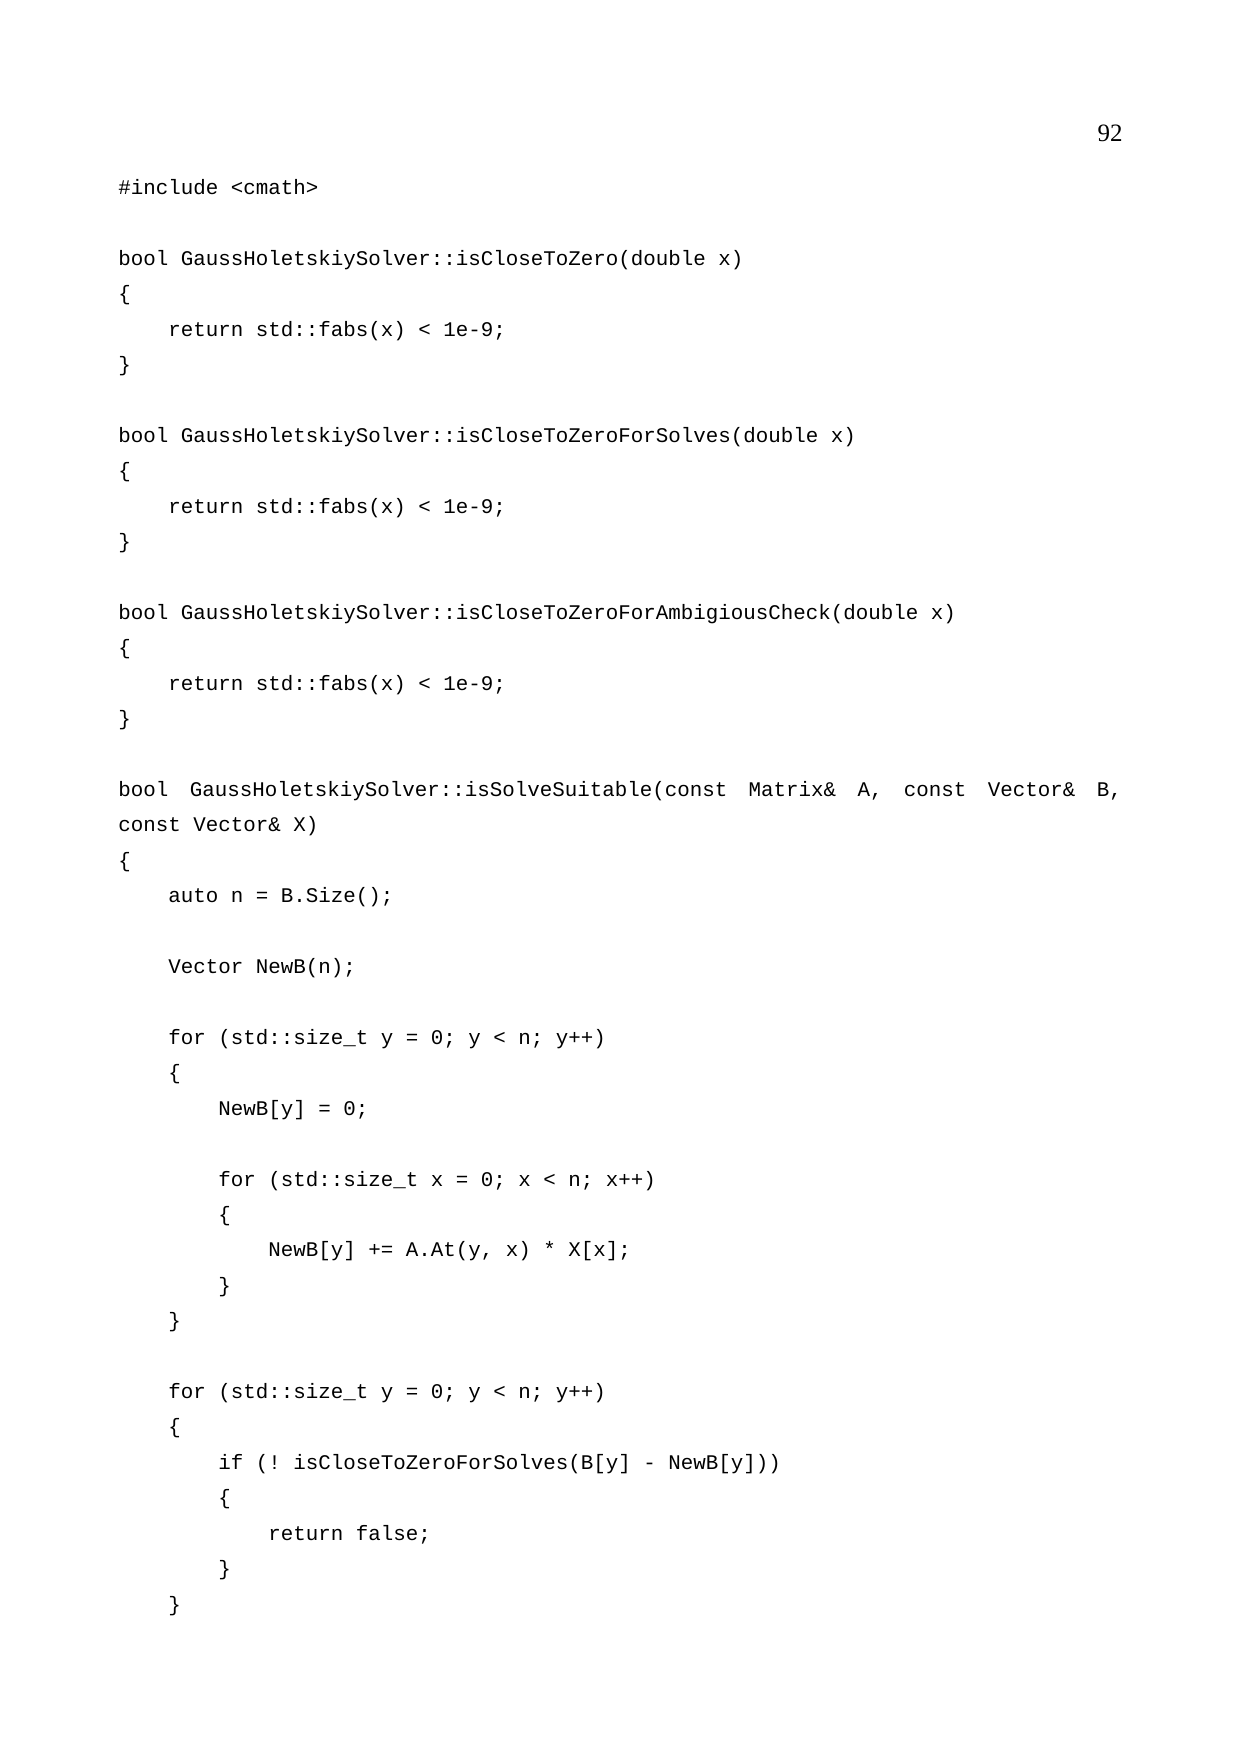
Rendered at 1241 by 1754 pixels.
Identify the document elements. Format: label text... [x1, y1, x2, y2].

text bool GaussHoletskiySolver::isCloseToZero(double x) [118, 248, 1122, 271]
text return std::fabs(x) < 1e-9; [118, 318, 1122, 342]
text return std::fabs(x) < 1e-9; [118, 496, 1122, 519]
text for (std::size_t y = 0; y < n; y++) [118, 1381, 1122, 1405]
text if (! isCloseToZeroForSolves(B[y] - NewB[y])) [118, 1452, 1122, 1476]
text { [118, 637, 1122, 661]
text return false; [118, 1523, 1122, 1546]
text { [118, 460, 1122, 484]
text NewB[y] += A.At(y, x) * X[x]; [118, 1239, 1122, 1263]
text return std::fabs(x) < 1e-9; [118, 673, 1122, 696]
text } [118, 1593, 1122, 1617]
text } [118, 354, 1122, 378]
text } [118, 1275, 1122, 1298]
text for (std::size_t x = 0; x < n; x++) [118, 1168, 1122, 1192]
text } [118, 1310, 1122, 1334]
text auto n = B.Size(); [118, 885, 1122, 909]
text NewB[y] = 0; [118, 1098, 1122, 1121]
text bool GaussHoletskiySolver::isCloseToZeroForSolves(double x) [118, 425, 1122, 448]
text Vector NewB(n); [118, 956, 1122, 980]
text { [118, 1062, 1122, 1086]
text } [118, 1558, 1122, 1582]
text { [118, 1416, 1122, 1440]
text { [118, 283, 1122, 307]
text { [118, 850, 1122, 873]
text bool GaussHoletskiySolver::isSolveSuitable(const Matrix& A, const Vector& B, const Vector& X) [118, 779, 1122, 838]
text } [118, 531, 1122, 555]
text #include <cmath> [118, 177, 1122, 201]
text { [118, 1204, 1122, 1228]
text bool GaussHoletskiySolver::isCloseToZeroForAmbigiousCheck(double x) [118, 602, 1122, 626]
text } [118, 708, 1122, 732]
text for (std::size_t y = 0; y < n; y++) [118, 1027, 1122, 1051]
text { [118, 1487, 1122, 1511]
